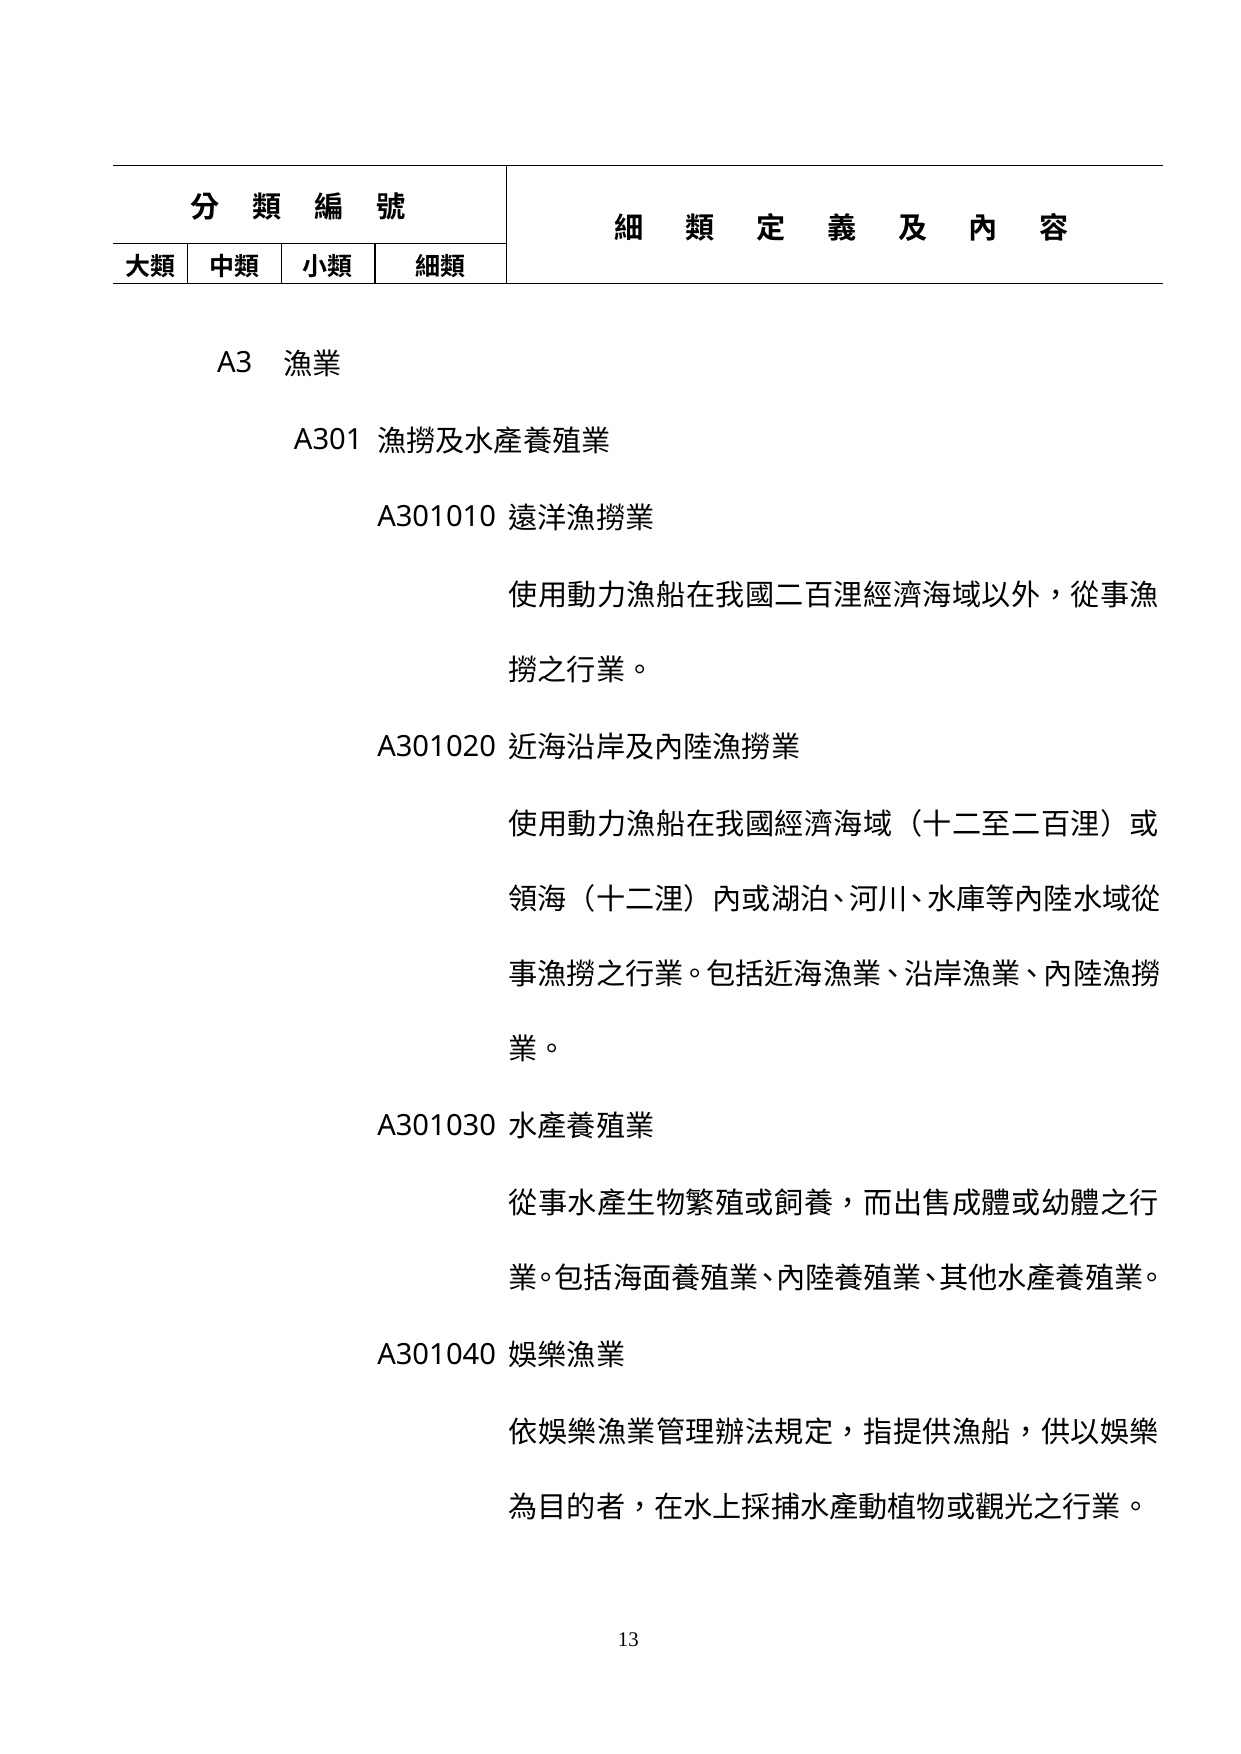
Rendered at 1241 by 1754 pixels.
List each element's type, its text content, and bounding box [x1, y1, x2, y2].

table_cell [188, 1314, 281, 1391]
table_cell [113, 1084, 187, 1161]
table_cell 細類 [376, 244, 506, 283]
table_cell 依娛樂漁業管理辦法規定，指提供漁船，供以娛樂為目的者，在水上採捕水產動植物或觀光之行業。 [506, 1391, 1162, 1543]
table_cell A301010 [375, 476, 506, 553]
table_header A3 [188, 322, 281, 399]
table_cell [281, 782, 375, 1084]
table_cell A301030 [375, 1084, 506, 1161]
table_cell [281, 705, 375, 782]
table_cell [188, 476, 281, 553]
table_cell 中類 [188, 244, 281, 283]
table_header 漁業 [281, 322, 1162, 399]
table_cell [113, 1314, 187, 1391]
table_cell 使用動力漁船在我國經濟海域（十二至二百浬）或領海（十二浬）內或湖泊、河川、水庫等內陸水域從事漁撈之行業。包括近海漁業、沿岸漁業、內陸漁撈業。 [506, 782, 1162, 1084]
table_cell 近海沿岸及內陸漁撈業 [506, 705, 1162, 782]
table_header [113, 322, 187, 399]
table_cell [281, 1161, 375, 1313]
table_cell A301020 [375, 705, 506, 782]
table_cell [281, 553, 375, 705]
table_cell [375, 1161, 506, 1313]
table_cell 漁撈及水產養殖業 [375, 399, 1162, 476]
table_cell [188, 399, 281, 476]
table_cell [188, 1084, 281, 1161]
table_cell [188, 1391, 281, 1543]
table_cell 遠洋漁撈業 [506, 476, 1162, 553]
table_cell [113, 782, 187, 1084]
table_cell [188, 705, 281, 782]
table_cell 水產養殖業 [506, 1084, 1162, 1161]
table_cell [375, 782, 506, 1084]
table_cell [375, 553, 506, 705]
table_cell [188, 782, 281, 1084]
table_cell [113, 476, 187, 553]
table_cell [188, 1161, 281, 1313]
table_cell [281, 1314, 375, 1391]
table_cell 大類 [113, 244, 187, 283]
table_cell [281, 476, 375, 553]
table_header 細類定義及內容 [507, 166, 1162, 283]
table_cell 從事水產生物繁殖或飼養，而出售成體或幼體之行業。包括海面養殖業、內陸養殖業、其他水產養殖業。 [506, 1161, 1162, 1313]
table_cell [113, 399, 187, 476]
table_cell [113, 553, 187, 705]
table_cell A301040 [375, 1314, 506, 1391]
table_cell [113, 1161, 187, 1313]
table_cell A301 [281, 399, 375, 476]
table_cell [281, 1391, 375, 1543]
table_cell [113, 705, 187, 782]
table_cell [113, 1391, 187, 1543]
table_cell [281, 1084, 375, 1161]
table_cell 使用動力漁船在我國二百浬經濟海域以外，從事漁撈之行業。 [506, 553, 1162, 705]
table_cell [375, 1391, 506, 1543]
table_cell 小類 [282, 244, 374, 283]
table_header 分類編號 [113, 166, 506, 243]
table_cell 娛樂漁業 [506, 1314, 1162, 1391]
table_cell [188, 553, 281, 705]
